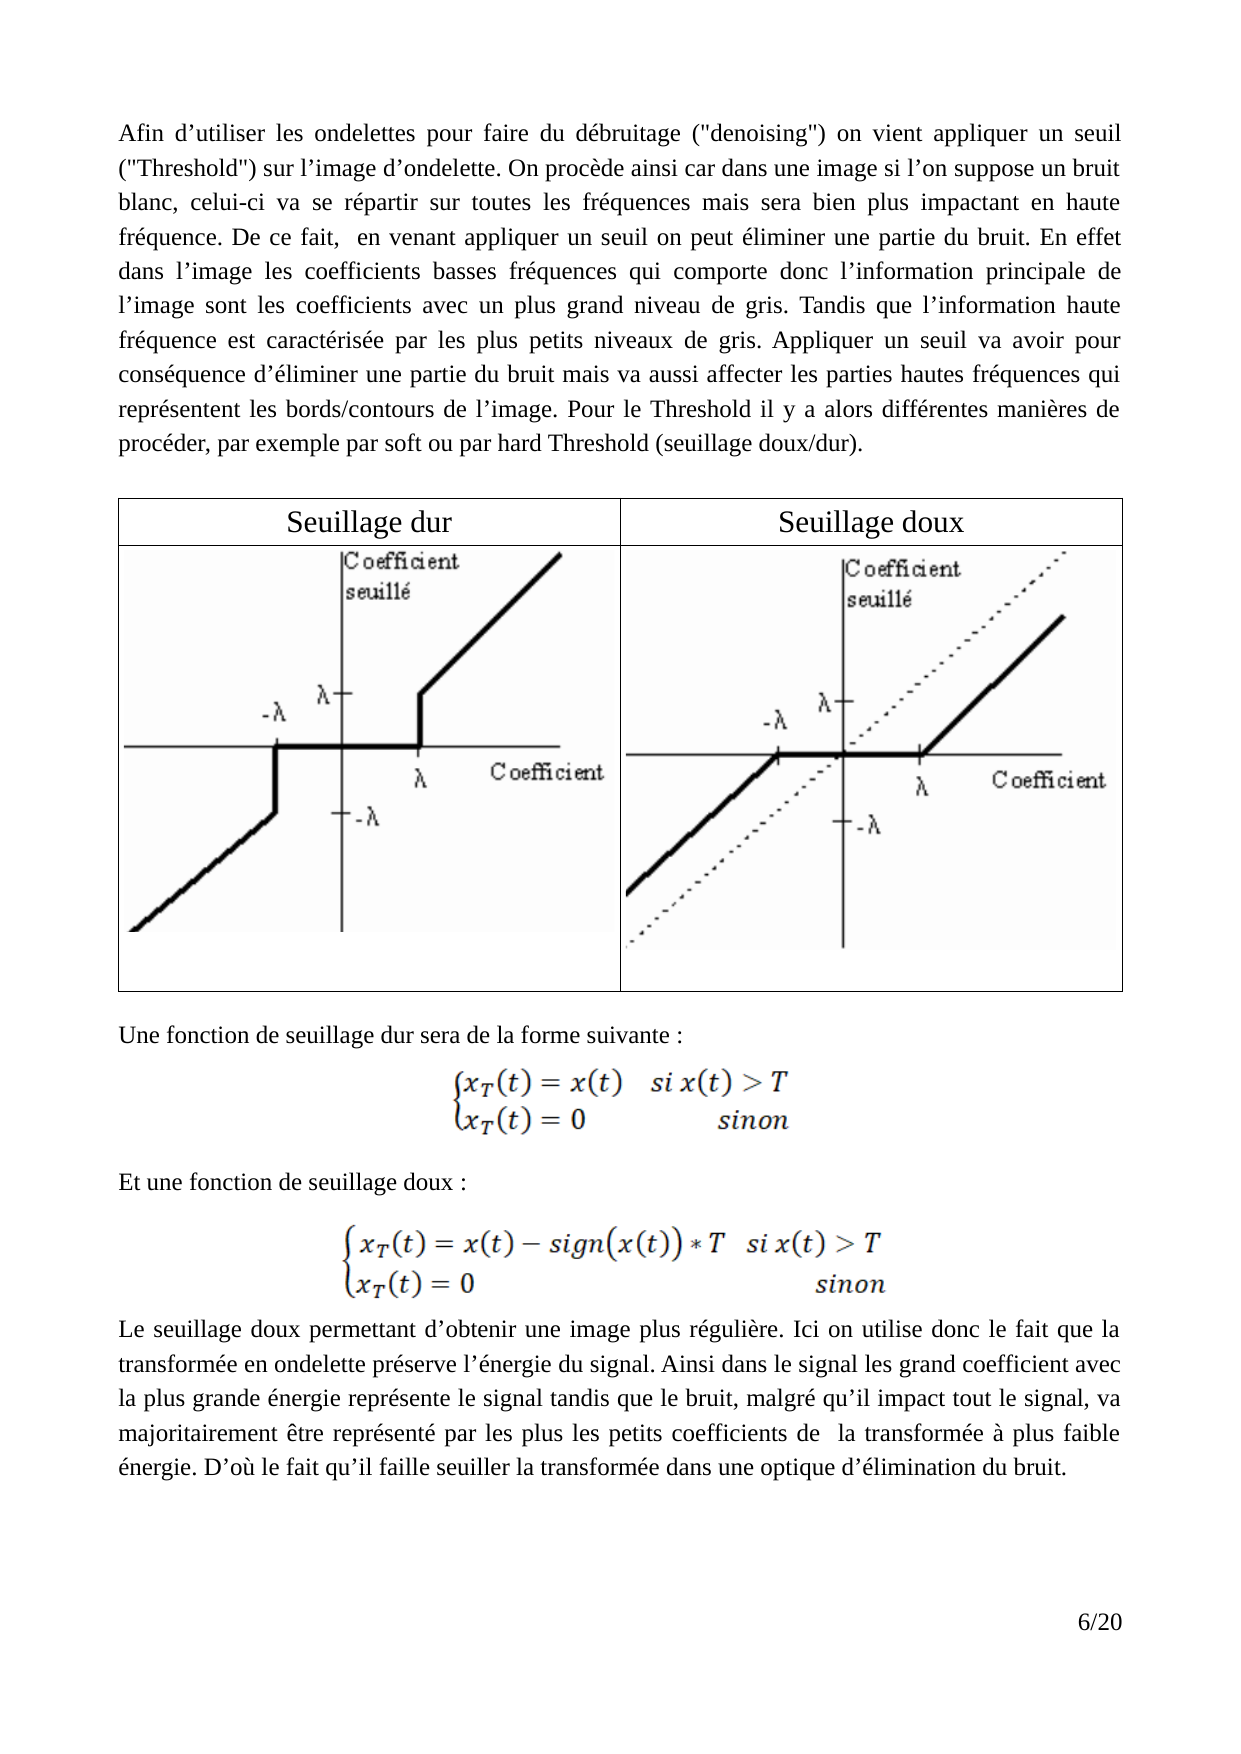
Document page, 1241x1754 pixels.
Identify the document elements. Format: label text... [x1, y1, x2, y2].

table_header Seuillage dur [119, 499, 620, 545]
text Une fonction de seuillage dur sera de la forme suivante : [118, 1020, 1122, 1049]
table_cell [621, 546, 1122, 991]
picture [326, 1216, 914, 1309]
text Et une fonction de seuillage doux : [118, 1167, 1122, 1196]
text Le seuillage doux permettant d’obtenir une image plus régulière. Ici on utilise donc le fait que la transformée en ondelette préserve l’énergie du signal. Ainsi dans le signal les grand coefficient avec la plus grande énergie représente le signal tandis que le bruit, malgré qu’il impact tout le signal, va majoritairement être représenté par les plus les petits coefficients de la transformée à plus faible énergie. D’où le fait qu’il faille seuiller la transformée dans une optique d’élimination du bruit. [118, 1314, 1122, 1481]
picture [442, 1054, 798, 1148]
picture [123, 550, 615, 932]
table_cell [119, 546, 620, 991]
table_header Seuillage doux [621, 499, 1122, 545]
picture [625, 550, 1117, 950]
text Afin d’utiliser les ondelettes pour faire du débruitage ("denoising") on vient appliquer un seuil ("Threshold") sur l’image d’ondelette. On procède ainsi car dans une image si l’on suppose un bruit blanc, celui-ci va se répartir sur toutes les fréquences mais sera bien plus impactant en haute fréquence. De ce fait, en venant appliquer un seuil on peut éliminer une partie du bruit. En effet dans l’image les coefficients basses fréquences qui comporte donc l’information principale de l’image sont les coefficients avec un plus grand niveau de gris. Tandis que l’information haute fréquence est caractérisée par les plus petits niveaux de gris. Appliquer un seuil va avoir pour conséquence d’éliminer une partie du bruit mais va aussi affecter les parties hautes fréquences qui représentent les bords/contours de l’image. Pour le Threshold il y a alors différentes manières de procéder, par exemple par soft ou par hard Threshold (seuillage doux/dur). [118, 118, 1122, 457]
